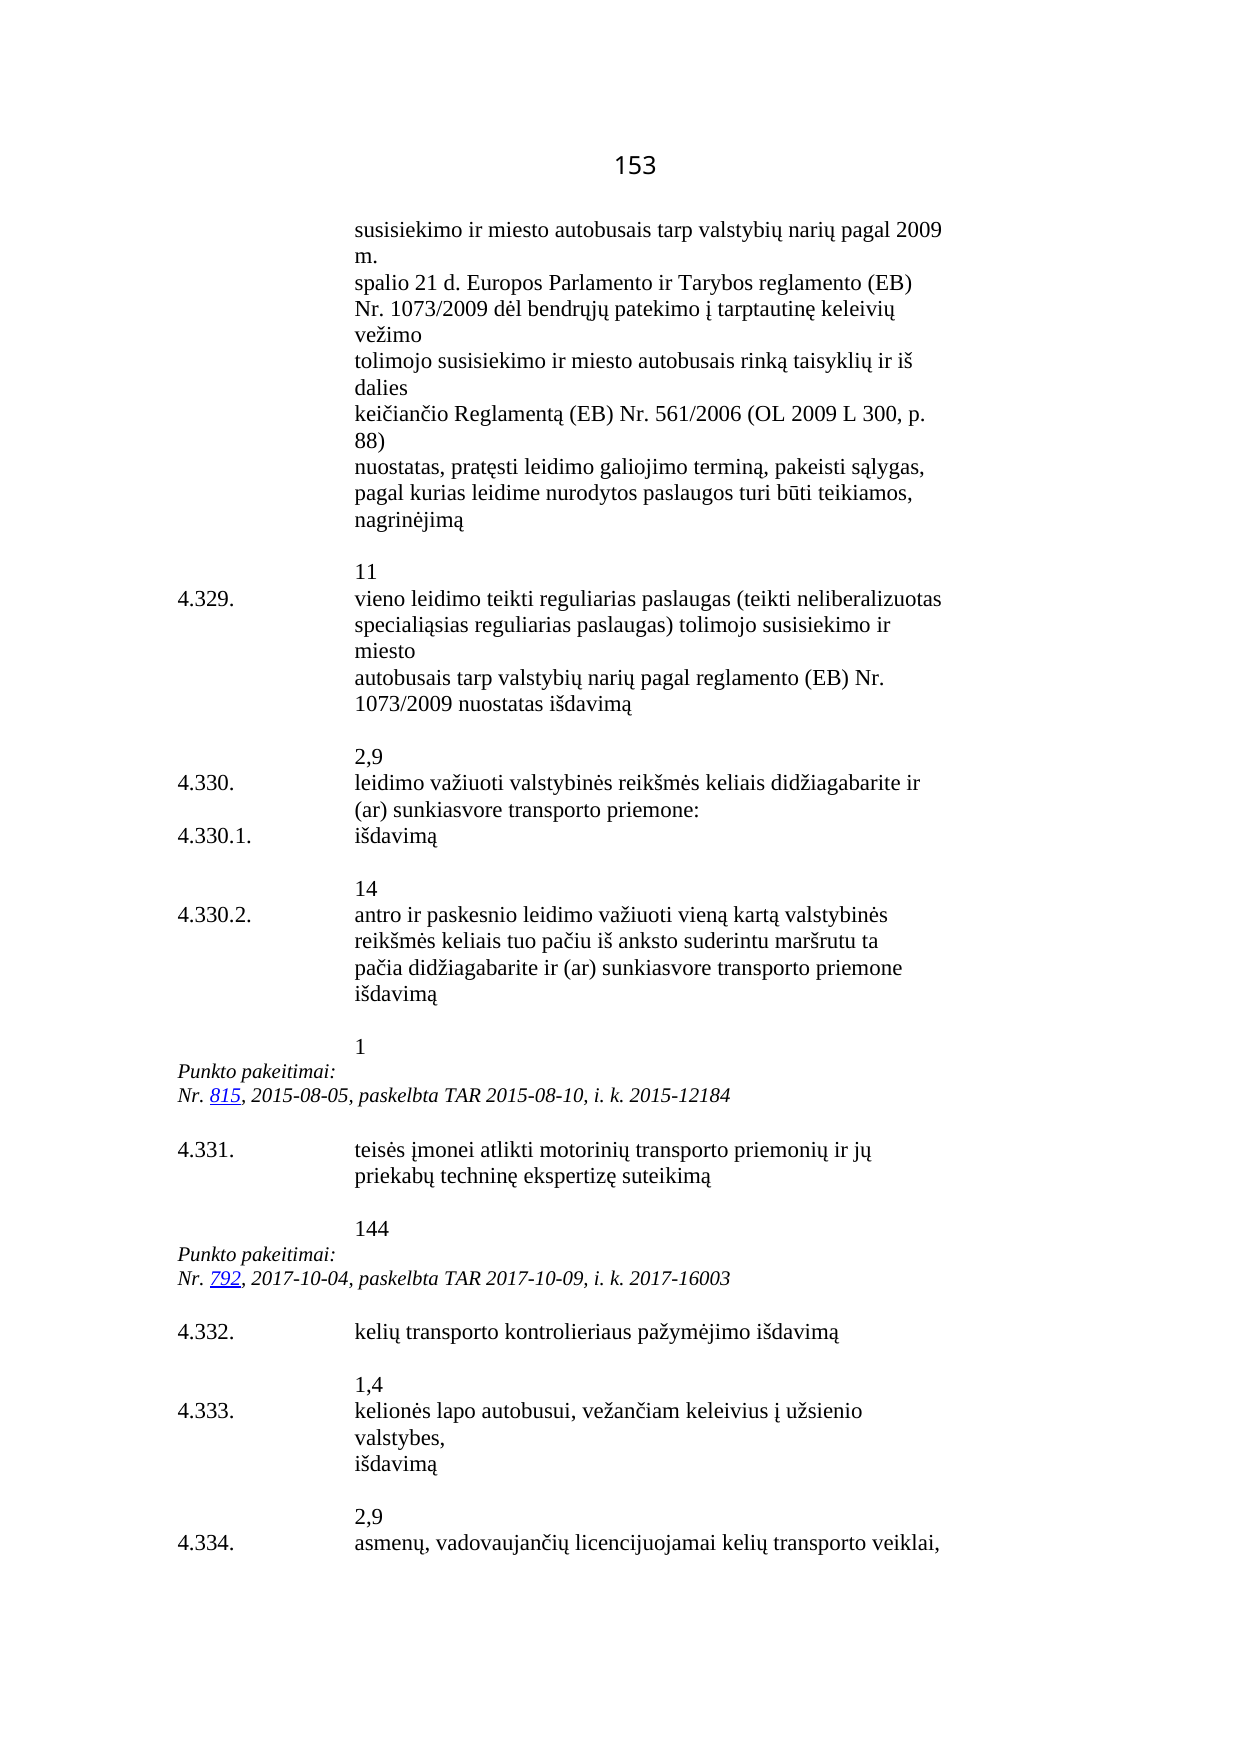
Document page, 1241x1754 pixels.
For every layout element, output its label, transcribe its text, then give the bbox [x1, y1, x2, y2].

text Punkto pakeitimai: [177, 1059, 1093, 1083]
text spalio 21 d. Europos Parlamento ir Tarybos reglamento (EB) [354, 268, 945, 295]
text 4.330. leidimo važiuoti valstybinės reikšmės keliais didžiagabarite ir [177, 769, 945, 796]
text 4.330.1. išdavimą 14 [177, 822, 945, 901]
text 4.330.2. antro ir paskesnio leidimo važiuoti vieną kartą valstybinės [177, 901, 945, 927]
text pagal kurias leidime nurodytos paslaugos turi būti teikiamos, [354, 479, 945, 506]
text autobusais tarp valstybių narių pagal reglamento (EB) Nr. [354, 664, 945, 690]
text susisiekimo ir miesto autobusais tarp valstybių narių pagal 2009 m. [354, 216, 945, 268]
text Nr. 1073/2009 dėl bendrųjų patekimo į tarptautinę keleivių vežimo [354, 295, 945, 348]
text 4.329. vieno leidimo teikti reguliarias paslaugas (teikti neliberalizuotas [177, 585, 945, 611]
text 4.331. teisės įmonei atlikti motorinių transporto priemonių ir jų [177, 1136, 945, 1162]
text nagrinėjimą 11 [354, 506, 945, 585]
text 4.333. kelionės lapo autobusui, vežančiam keleivius į užsienio valstybes, [177, 1397, 945, 1450]
text (ar) sunkiasvore transporto priemone: [354, 796, 945, 822]
text tolimojo susisiekimo ir miesto autobusais rinką taisyklių ir iš dalies [354, 348, 945, 400]
text keičiančio Reglamentą (EB) Nr. 561/2006 (OL 2009 L 300, p. 88) [354, 400, 945, 453]
text reikšmės keliais tuo pačiu iš anksto suderintu maršrutu ta [354, 927, 945, 954]
text specialiąsias reguliarias paslaugas) tolimojo susisiekimo ir miesto [354, 611, 945, 664]
text Nr. 815, 2015-08-05, paskelbta TAR 2015-08-10, i. k. 2015-12184 [177, 1083, 1093, 1107]
text Punkto pakeitimai: [177, 1241, 1093, 1266]
text nuostatas, pratęsti leidimo galiojimo terminą, pakeisti sąlygas, [354, 453, 945, 479]
text 4.334. asmenų, vadovaujančių licencijuojamai kelių transporto veiklai, [177, 1529, 945, 1556]
text išdavimą 2,9 [354, 1450, 945, 1529]
text 4.332. kelių transporto kontrolieriaus pažymėjimo išdavimą 1,4 [177, 1318, 945, 1397]
text priekabų techninę ekspertizę suteikimą 144 [354, 1162, 945, 1241]
text pačia didžiagabarite ir (ar) sunkiasvore transporto priemone [354, 954, 945, 980]
text 1073/2009 nuostatas išdavimą 2,9 [354, 690, 945, 769]
text Nr. 792, 2017-10-04, paskelbta TAR 2017-10-09, i. k. 2017-16003 [177, 1266, 1093, 1289]
text išdavimą 1 [354, 980, 945, 1059]
